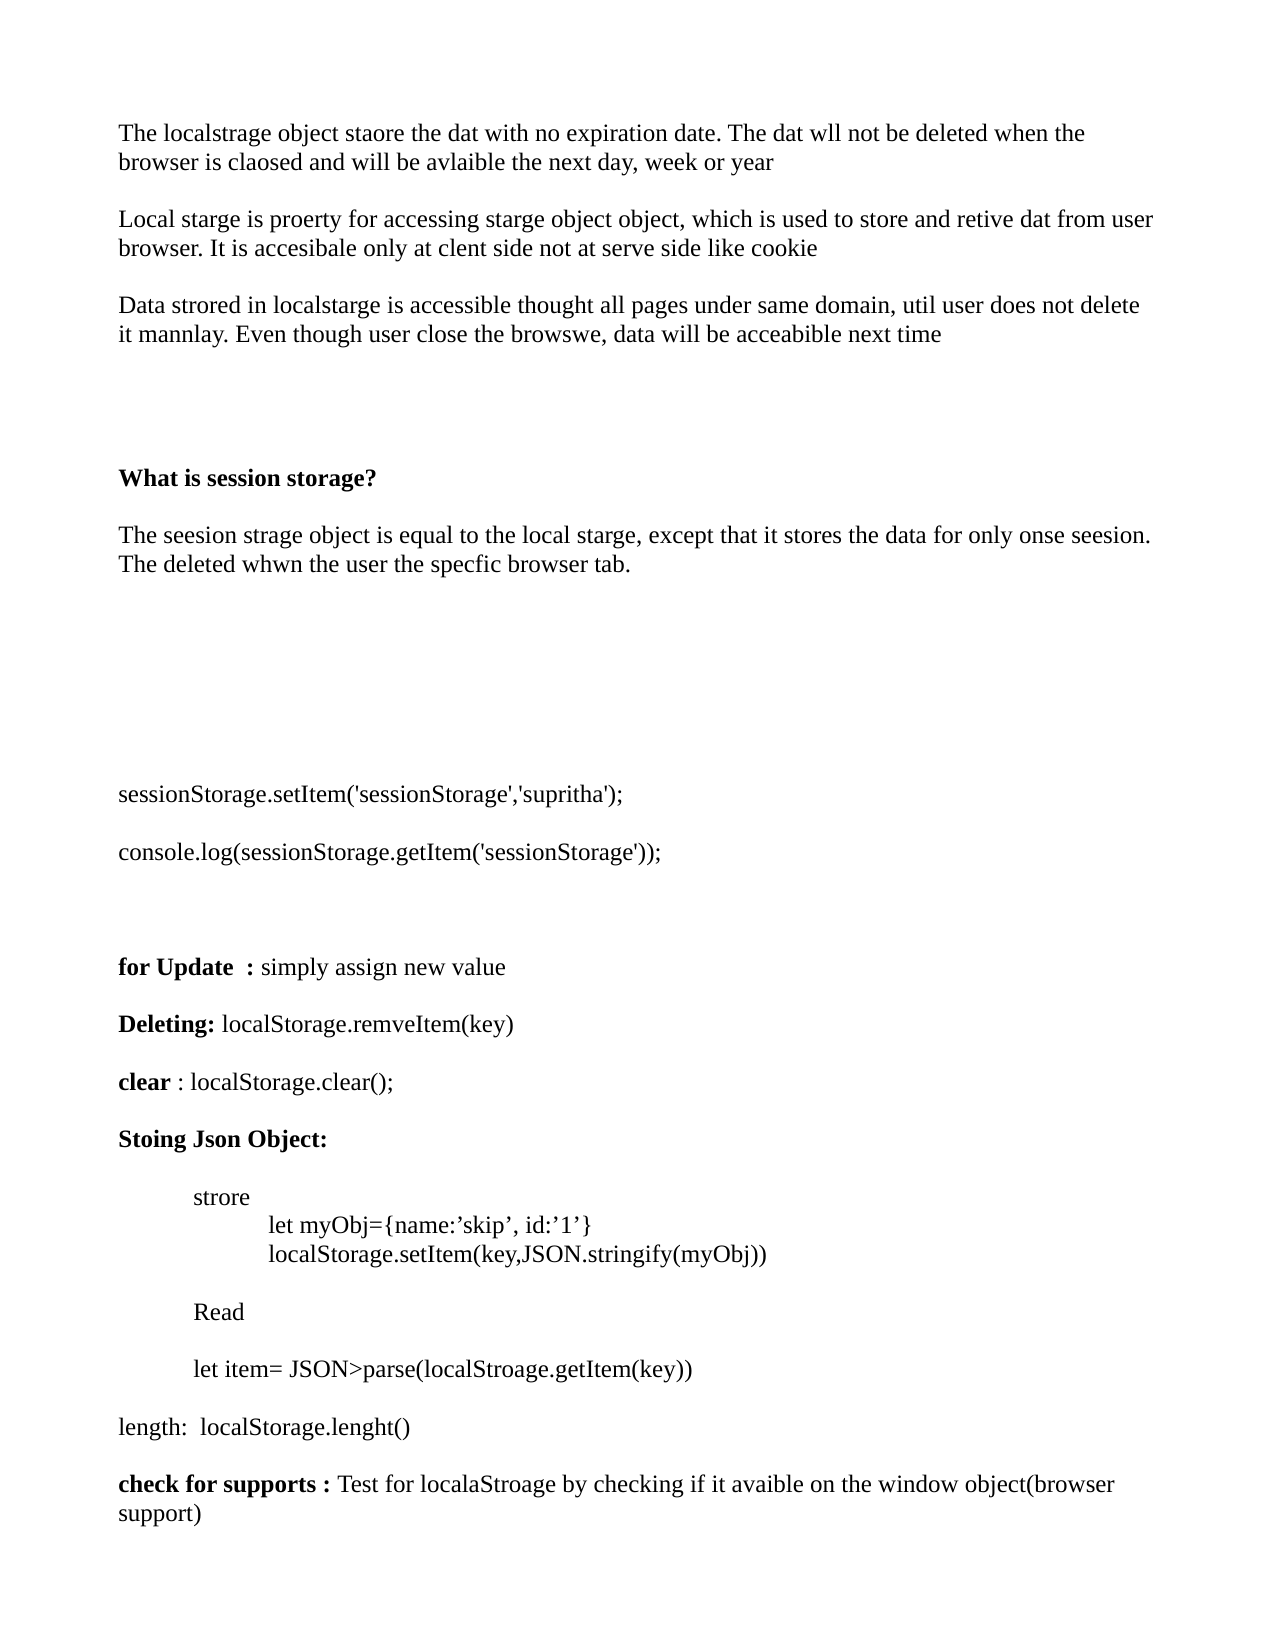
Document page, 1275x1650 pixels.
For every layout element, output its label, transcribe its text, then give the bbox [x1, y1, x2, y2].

text The seesion strage object is equal to the local starge, except that it stores the data for only onse seesion. The deleted whwn the user the specfic browser tab. [118, 521, 1157, 578]
text sessionStorage.setItem('sessionStorage','supritha'); [118, 779, 1157, 808]
text strore [118, 1182, 1157, 1211]
text The localstrage object staore the dat with no expiration date. The dat wll not be deleted when the browser is claosed and will be avlaible the next day, week or year [118, 118, 1157, 176]
text let item= JSON>parse(localStroage.getItem(key)) [118, 1354, 1157, 1383]
text Data strored in localstarge is accessible thought all pages under same domain, util user does not delete it mannlay. Even though user close the browswe, data will be acceabible next time [118, 291, 1157, 348]
text Local starge is proerty for accessing starge object object, which is used to store and retive dat from user browser. It is accesibale only at clent side not at serve side like cookie [118, 204, 1157, 262]
text Deleting: localStorage.remveItem(key) [118, 1009, 1157, 1038]
text console.log(sessionStorage.getItem('sessionStorage')); [118, 837, 1157, 866]
text Read [118, 1297, 1157, 1326]
text for Update : simply assign new value [118, 952, 1157, 981]
text localStorage.setItem(key,JSON.stringify(myObj)) [118, 1239, 1157, 1268]
text check for supports : Test for localaStroage by checking if it avaible on the window object(browser support) [118, 1469, 1157, 1527]
text What is session storage? [118, 463, 1157, 492]
text length: localStorage.lenght() [118, 1412, 1157, 1441]
text Stoing Json Object: [118, 1124, 1157, 1153]
text let myObj={name:’skip’, id:’1’} [118, 1211, 1157, 1239]
text clear : localStorage.clear(); [118, 1067, 1157, 1096]
